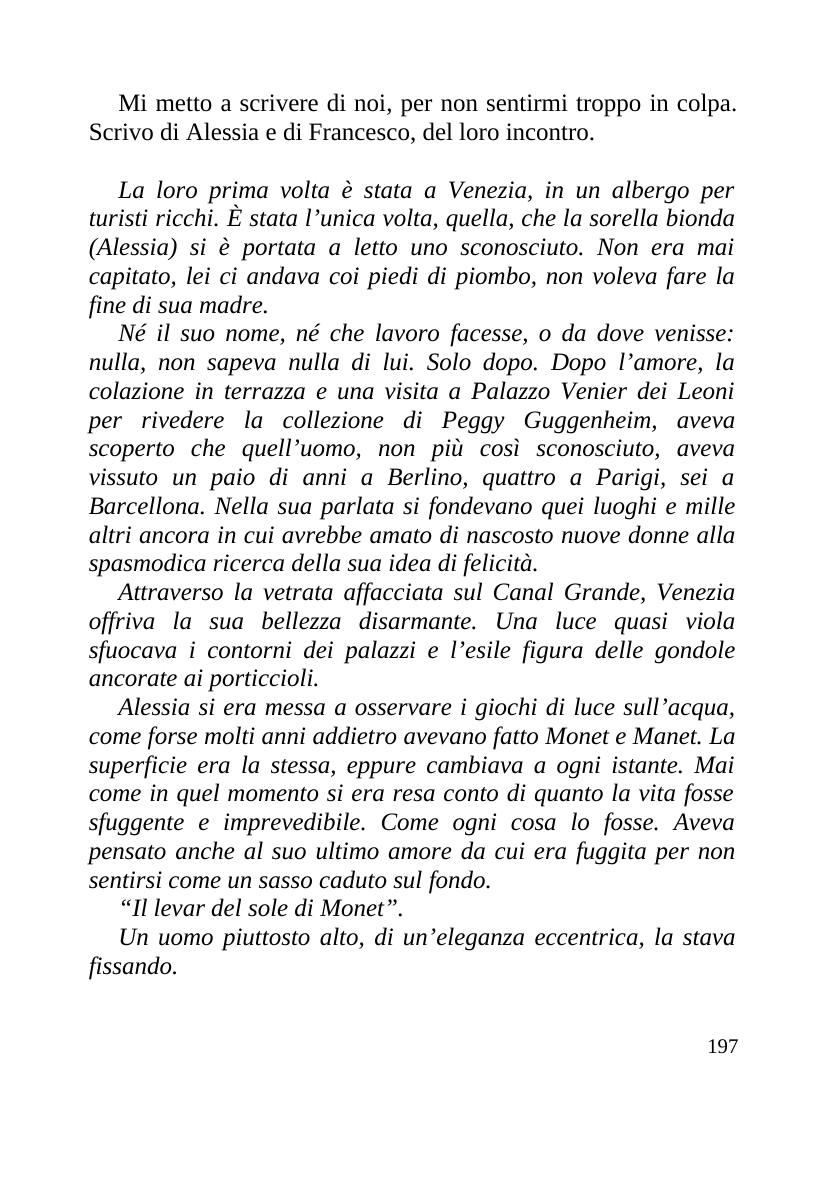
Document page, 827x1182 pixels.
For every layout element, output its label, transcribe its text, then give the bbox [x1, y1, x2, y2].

text Attraverso la vetrata affacciata sul Canal Grande, Venezia offriva la sua bellezza disarmante. Una luce quasi viola sfuocava i contorni dei palazzi e l’esile figura delle gondole ancorate ai porticcioli. [88, 577, 738, 692]
text Mi metto a scrivere di noi, per non sentirmi troppo in colpa. Scrivo di Alessia e di Francesco, del loro incontro. [88, 88, 738, 146]
text La loro prima volta è stata a Venezia, in un albergo per turisti ricchi. è stata l’unica volta, quella, che la sorella bionda (Alessia) si è portata a letto uno sconosciuto. Non era mai capitato, lei ci andava coi piedi di piombo, non voleva fare la fine di sua madre. [88, 175, 738, 318]
text Alessia si era messa a osservare i giochi di luce sull’acqua, come forse molti anni addietro avevano fatto Monet e Manet. La superficie era la stessa, eppure cambiava a ogni istante. Mai come in quel momento si era resa conto di quanto la vita fosse sfuggente e imprevedibile. Come ogni cosa lo fosse. Aveva pensato anche al suo ultimo amore da cui era fuggita per non sentirsi come un sasso caduto sul fondo. [88, 692, 738, 893]
text Né il suo nome, né che lavoro facesse, o da dove venisse: nulla, non sapeva nulla di lui. Solo dopo. Dopo l’amore, la colazione in terrazza e una visita a Palazzo Venier dei Leoni per rivedere la collezione di Peggy Guggenheim, aveva scoperto che quell’uomo, non più così sconosciuto, aveva vissuto un paio di anni a Berlino, quattro a Parigi, sei a Barcellona. Nella sua parlata si fondevano quei luoghi e mille altri ancora in cui avrebbe amato di nascosto nuove donne alla spasmodica ricerca della sua idea di felicità. [88, 318, 738, 577]
text Un uomo piuttosto alto, di un’eleganza eccentrica, la stava fissando. [88, 922, 738, 980]
text “Il levar del sole di Monet”. [88, 893, 738, 922]
